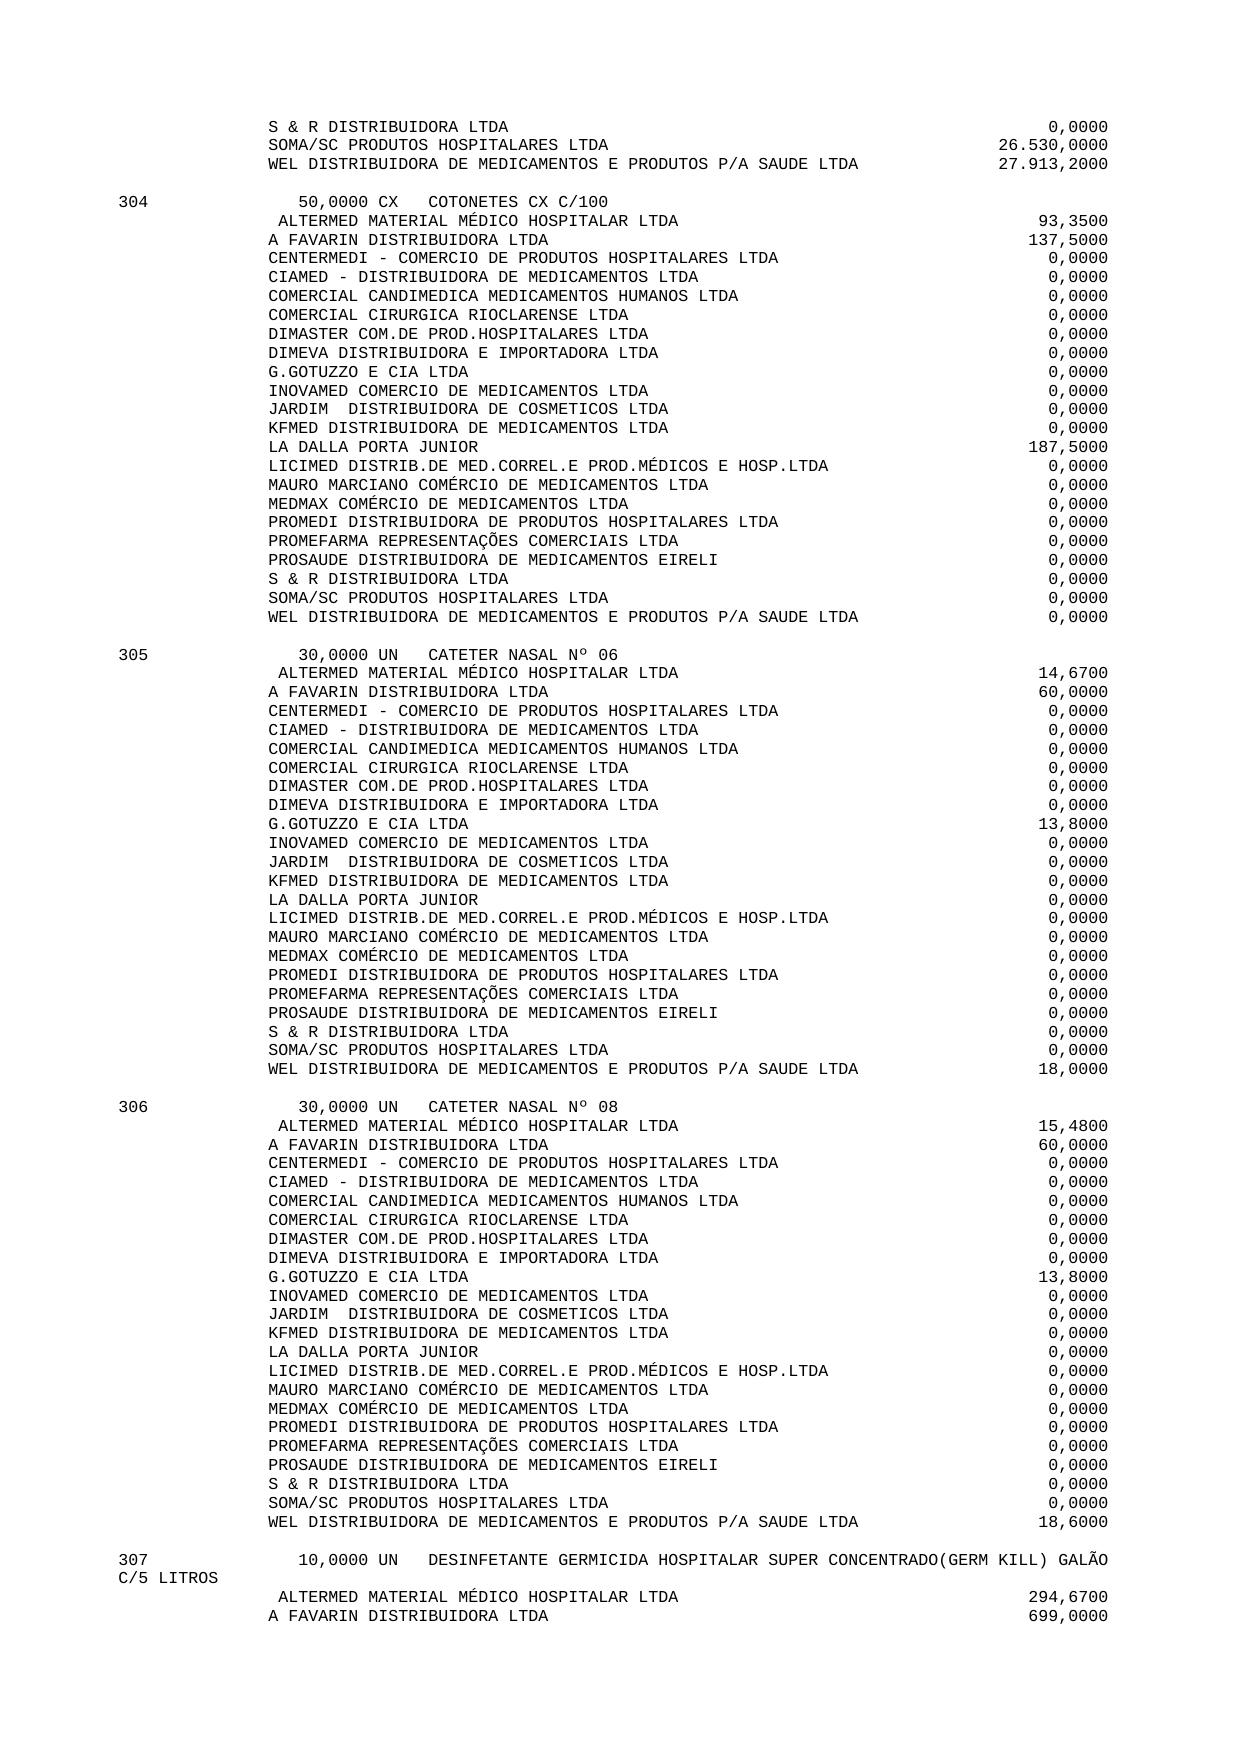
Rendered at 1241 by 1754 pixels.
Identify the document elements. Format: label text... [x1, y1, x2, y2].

text S & R DISTRIBUIDORA LTDA 0,0000 SOMA/SC PRODUTOS HOSPITALARES LTDA 26.530,0000 WEL DISTRIBUIDORA DE MEDICAMENTOS E PRODUTOS P/A SAUDE LTDA 27.913,2000 304 50,0000 CX COTONETES CX C/100 ALTERMED MATERIAL MÉDICO HOSPITALAR LTDA 93,3500 A FAVARIN DISTRIBUIDORA LTDA 137,5000 CENTERMEDI - COMERCIO DE PRODUTOS HOSPITALARES LTDA 0,0000 CIAMED - DISTRIBUIDORA DE MEDICAMENTOS LTDA 0,0000 COMERCIAL CANDIMEDICA MEDICAMENTOS HUMANOS LTDA 0,0000 COMERCIAL CIRURGICA RIOCLARENSE LTDA 0,0000 DIMASTER COM.DE PROD.HOSPITALARES LTDA 0,0000 DIMEVA DISTRIBUIDORA E IMPORTADORA LTDA 0,0000 G.GOTUZZO E CIA LTDA 0,0000 INOVAMED COMERCIO DE MEDICAMENTOS LTDA 0,0000 JARDIM DISTRIBUIDORA DE COSMETICOS LTDA 0,0000 KFMED DISTRIBUIDORA DE MEDICAMENTOS LTDA 0,0000 LA DALLA PORTA JUNIOR 187,5000 LICIMED DISTRIB.DE MED.CORREL.E PROD.MÉDICOS E HOSP.LTDA 0,0000 MAURO MARCIANO COMÉRCIO DE MEDICAMENTOS LTDA 0,0000 MEDMAX COMÉRCIO DE MEDICAMENTOS LTDA 0,0000 PROMEDI DISTRIBUIDORA DE PRODUTOS HOSPITALARES LTDA 0,0000 PROMEFARMA REPRESENTAÇÕES COMERCIAIS LTDA 0,0000 PROSAUDE DISTRIBUIDORA DE MEDICAMENTOS EIRELI 0,0000 S & R DISTRIBUIDORA LTDA 0,0000 SOMA/SC PRODUTOS HOSPITALARES LTDA 0,0000 WEL DISTRIBUIDORA DE MEDICAMENTOS E PRODUTOS P/A SAUDE LTDA 0,0000 305 30,0000 UN CATETER NASAL Nº 06 ALTERMED MATERIAL MÉDICO HOSPITALAR LTDA 14,6700 A FAVARIN DISTRIBUIDORA LTDA 60,0000 CENTERMEDI - COMERCIO DE PRODUTOS HOSPITALARES LTDA 0,0000 CIAMED - DISTRIBUIDORA DE MEDICAMENTOS LTDA 0,0000 COMERCIAL CANDIMEDICA MEDICAMENTOS HUMANOS LTDA 0,0000 COMERCIAL CIRURGICA RIOCLARENSE LTDA 0,0000 DIMASTER COM.DE PROD.HOSPITALARES LTDA 0,0000 DIMEVA DISTRIBUIDORA E IMPORTADORA LTDA 0,0000 G.GOTUZZO E CIA LTDA 13,8000 INOVAMED COMERCIO DE MEDICAMENTOS LTDA 0,0000 JARDIM DISTRIBUIDORA DE COSMETICOS LTDA 0,0000 KFMED DISTRIBUIDORA DE MEDICAMENTOS LTDA 0,0000 LA DALLA PORTA JUNIOR 0,0000 LICIMED DISTRIB.DE MED.CORREL.E PROD.MÉDICOS E HOSP.LTDA 0,0000 MAURO MARCIANO COMÉRCIO DE MEDICAMENTOS LTDA 0,0000 MEDMAX COMÉRCIO DE MEDICAMENTOS LTDA 0,0000 PROMEDI DISTRIBUIDORA DE PRODUTOS HOSPITALARES LTDA 0,0000 PROMEFARMA REPRESENTAÇÕES COMERCIAIS LTDA 0,0000 PROSAUDE DISTRIBUIDORA DE MEDICAMENTOS EIRELI 0,0000 S & R DISTRIBUIDORA LTDA 0,0000 SOMA/SC PRODUTOS HOSPITALARES LTDA 0,0000 WEL DISTRIBUIDORA DE MEDICAMENTOS E PRODUTOS P/A SAUDE LTDA 18,0000 306 30,0000 UN CATETER NASAL Nº 08 ALTERMED MATERIAL MÉDICO HOSPITALAR LTDA 15,4800 A FAVARIN DISTRIBUIDORA LTDA 60,0000 CENTERMEDI - COMERCIO DE PRODUTOS HOSPITALARES LTDA 0,0000 CIAMED - DISTRIBUIDORA DE MEDICAMENTOS LTDA 0,0000 COMERCIAL CANDIMEDICA MEDICAMENTOS HUMANOS LTDA 0,0000 COMERCIAL CIRURGICA RIOCLARENSE LTDA 0,0000 DIMASTER COM.DE PROD.HOSPITALARES LTDA 0,0000 DIMEVA DISTRIBUIDORA E IMPORTADORA LTDA 0,0000 G.GOTUZZO E CIA LTDA 13,8000 INOVAMED COMERCIO DE MEDICAMENTOS LTDA 0,0000 JARDIM DISTRIBUIDORA DE COSMETICOS LTDA 0,0000 KFMED DISTRIBUIDORA DE MEDICAMENTOS LTDA 0,0000 LA DALLA PORTA JUNIOR 0,0000 LICIMED DISTRIB.DE MED.CORREL.E PROD.MÉDICOS E HOSP.LTDA 0,0000 MAURO MARCIANO COMÉRCIO DE MEDICAMENTOS LTDA 0,0000 MEDMAX COMÉRCIO DE MEDICAMENTOS LTDA 0,0000 PROMEDI DISTRIBUIDORA DE PRODUTOS HOSPITALARES LTDA 0,0000 PROMEFARMA REPRESENTAÇÕES COMERCIAIS LTDA 0,0000 PROSAUDE DISTRIBUIDORA DE MEDICAMENTOS EIRELI 0,0000 S & R DISTRIBUIDORA LTDA 0,0000 SOMA/SC PRODUTOS HOSPITALARES LTDA 0,0000 WEL DISTRIBUIDORA DE MEDICAMENTOS E PRODUTOS P/A SAUDE LTDA 18,6000 307 10,0000 UN DESINFETANTE GERMICIDA HOSPITALAR SUPER CONCENTRADO(GERM KILL) GALÃO C/5 LITROS ALTERMED MATERIAL MÉDICO HOSPITALAR LTDA 294,6700 A FAVARIN DISTRIBUIDORA LTDA 699,0000 [118, 118, 1122, 1626]
